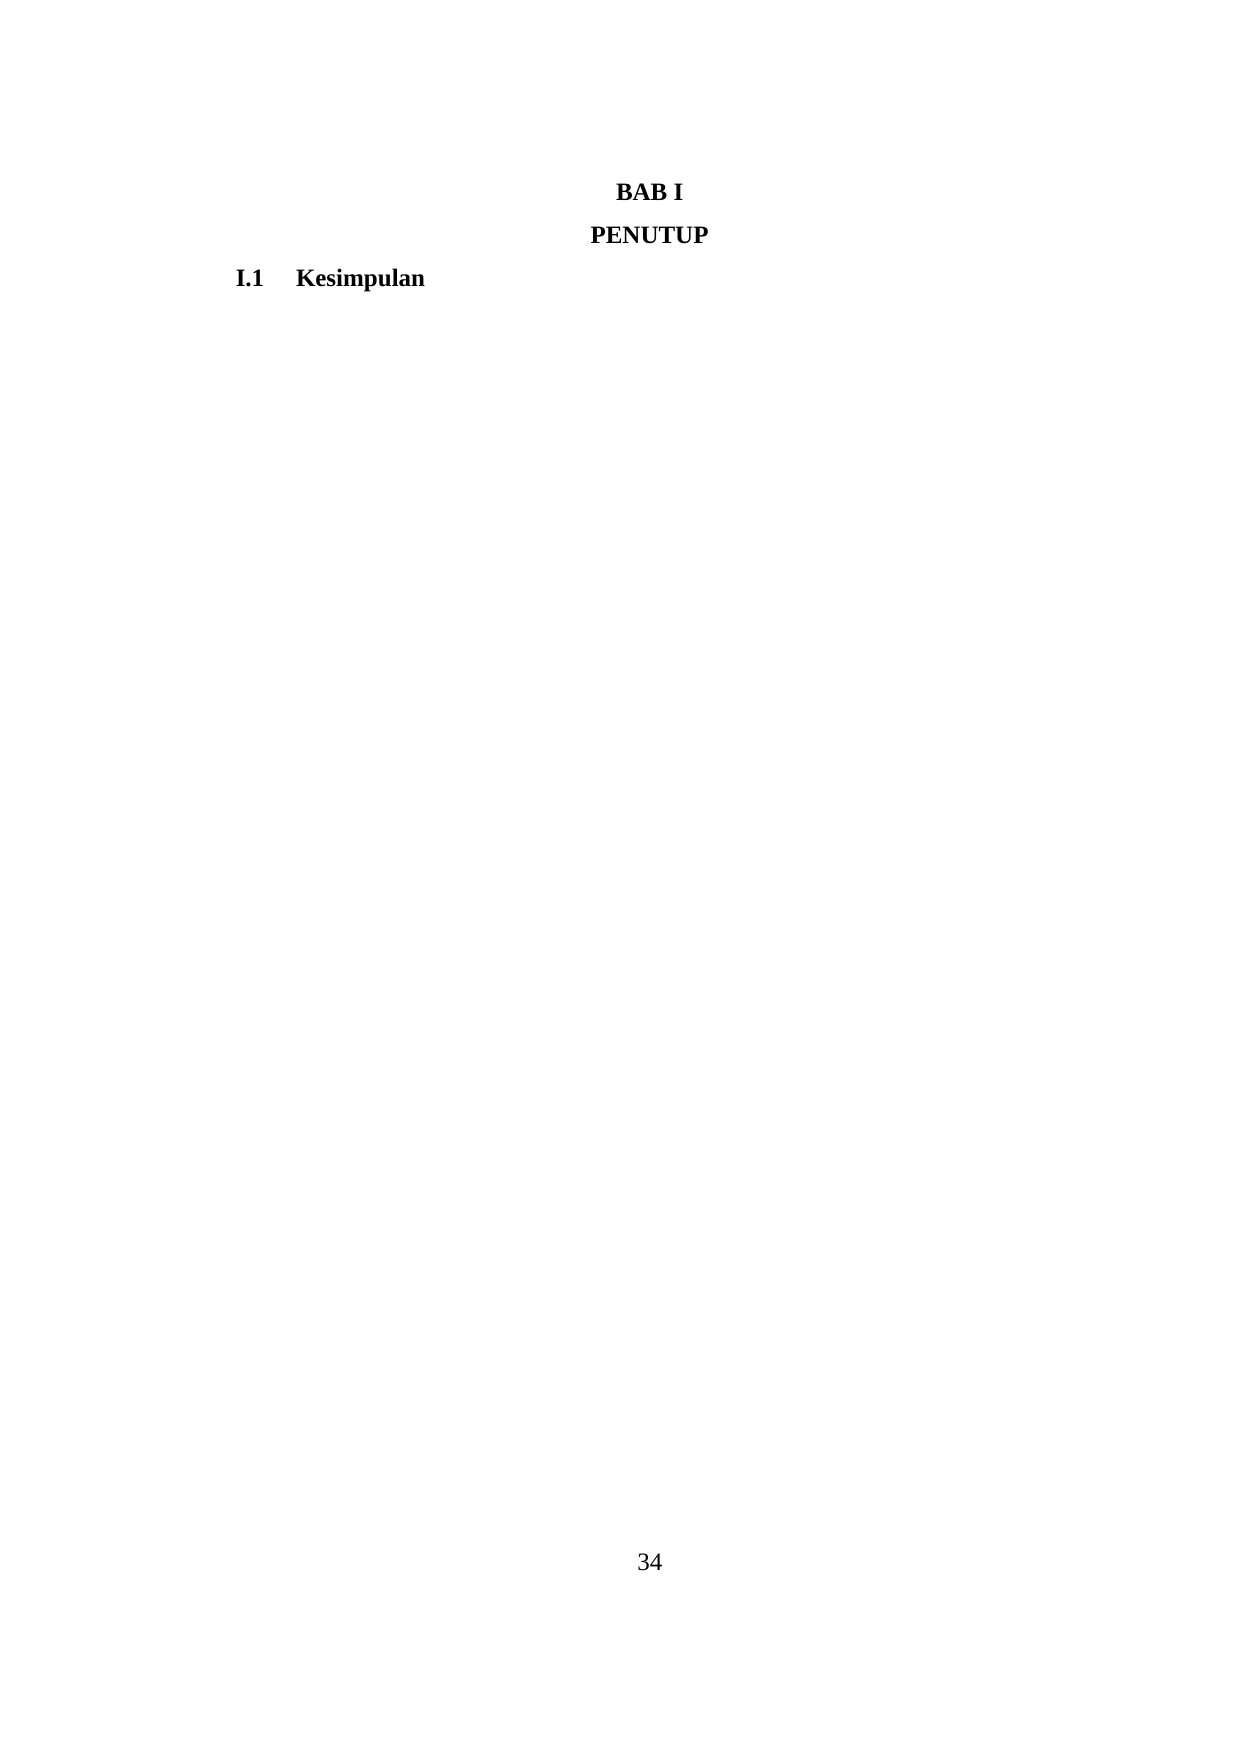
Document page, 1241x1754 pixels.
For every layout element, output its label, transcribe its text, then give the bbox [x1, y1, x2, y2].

subtitle Kesimpulan [236, 263, 1063, 292]
subtitle PENUTUP [236, 177, 1063, 249]
